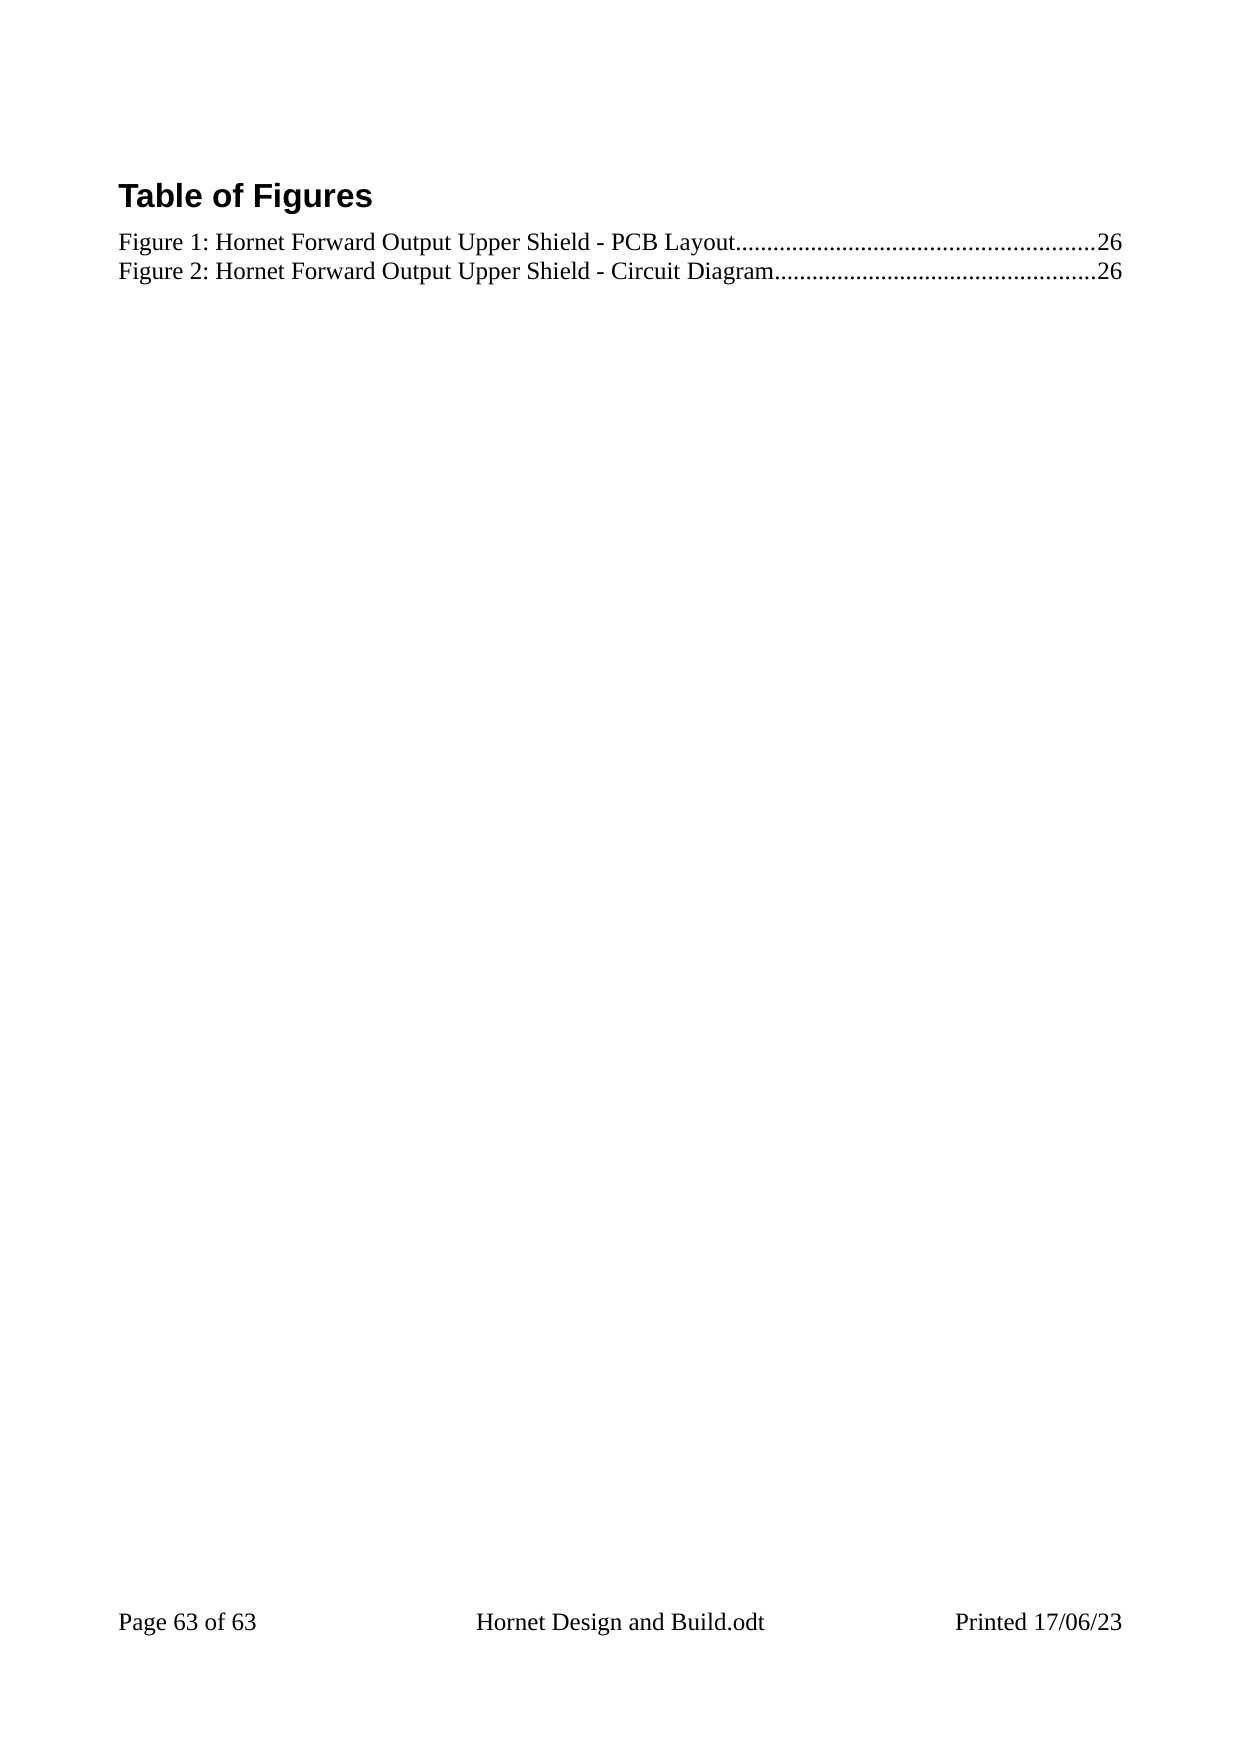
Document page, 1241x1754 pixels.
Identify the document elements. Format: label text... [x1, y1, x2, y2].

text Figure 2: Hornet Forward Output Upper Shield - Circuit Diagram 26 [118, 256, 1122, 284]
text Figure 1: Hornet Forward Output Upper Shield - PCB Layout 26 [118, 227, 1122, 256]
subtitle Table of Figures [118, 176, 1122, 214]
